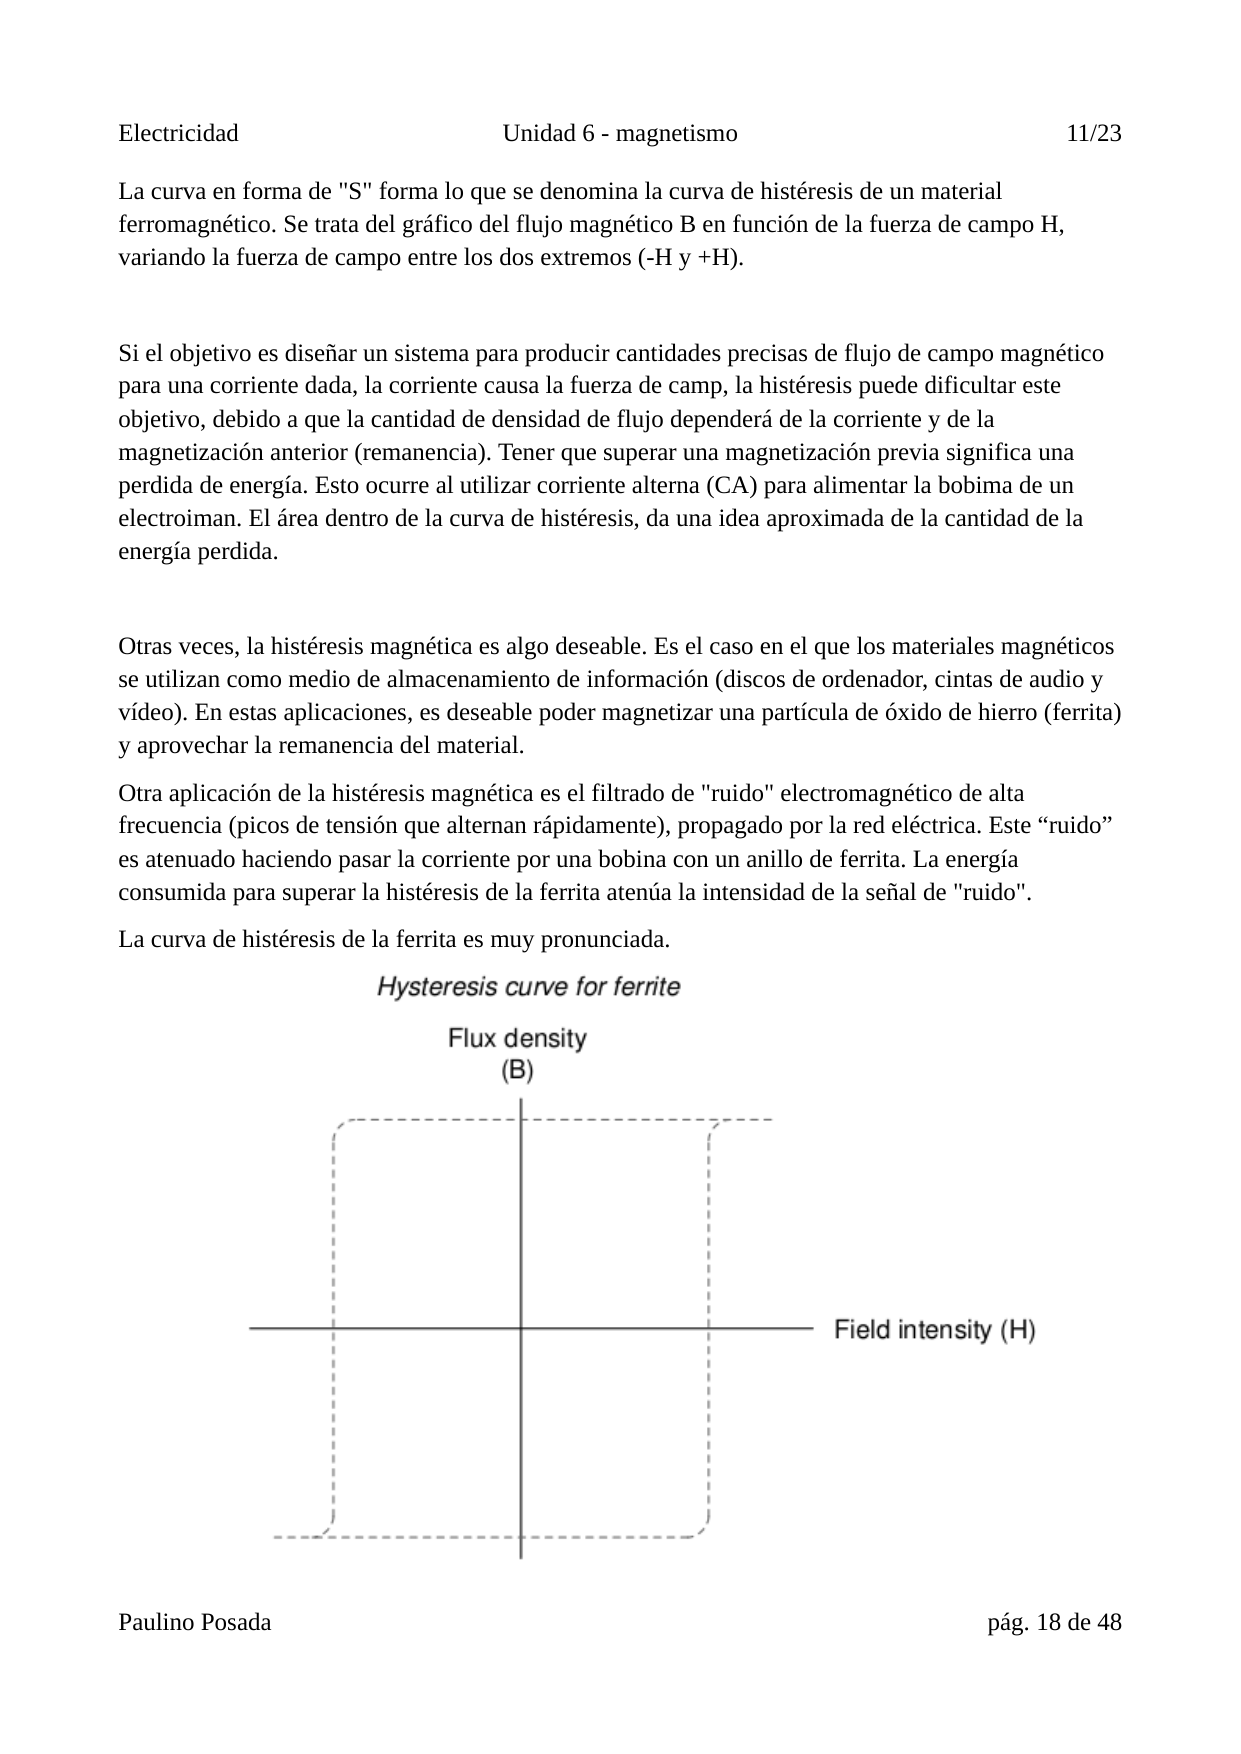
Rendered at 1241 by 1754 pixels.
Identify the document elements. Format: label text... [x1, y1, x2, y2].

text Otra aplicación de la histéresis magnética es el filtrado de "ruido" electromagnético de alta frecuencia (picos de tensión que alternan rápidamente), propagado por la red eléctrica. Este “ruido” es atenuado haciendo pasar la corriente por una bobina con un anillo de ferrita. La energía consumida para superar la histéresis de la ferrita atenúa la intensidad de la señal de "ruido". [118, 778, 1122, 905]
picture [179, 972, 1061, 1572]
text La curva de histéresis de la ferrita es muy pronunciada. [118, 924, 1122, 953]
text La curva en forma de "S" forma lo que se denomina la curva de histéresis de un material ferromagnético. Se trata del gráfico del flujo magnético B en función de la fuerza de campo H, variando la fuerza de campo entre los dos extremos (-H y +H). [118, 176, 1122, 271]
text Otras veces, la histéresis magnética es algo deseable. Es el caso en el que los materiales magnéticos se utilizan como medio de almacenamiento de información (discos de ordenador, cintas de audio y vídeo). En estas aplicaciones, es deseable poder magnetizar una partícula de óxido de hierro (ferrita) y aprovechar la remanencia del material. [118, 631, 1122, 759]
text Si el objetivo es diseñar un sistema para producir cantidades precisas de flujo de campo magnético para una corriente dada, la corriente causa la fuerza de camp, la histéresis puede dificultar este objetivo, debido a que la cantidad de densidad de flujo dependerá de la corriente y de la magnetización anterior (remanencia). Tener que superar una magnetización previa significa una perdida de energía. Esto ocurre al utilizar corriente alterna (CA) para alimentar la bobima de un electroiman. El área dentro de la curva de histéresis, da una idea aproximada de la cantidad de la energía perdida. [118, 338, 1122, 564]
